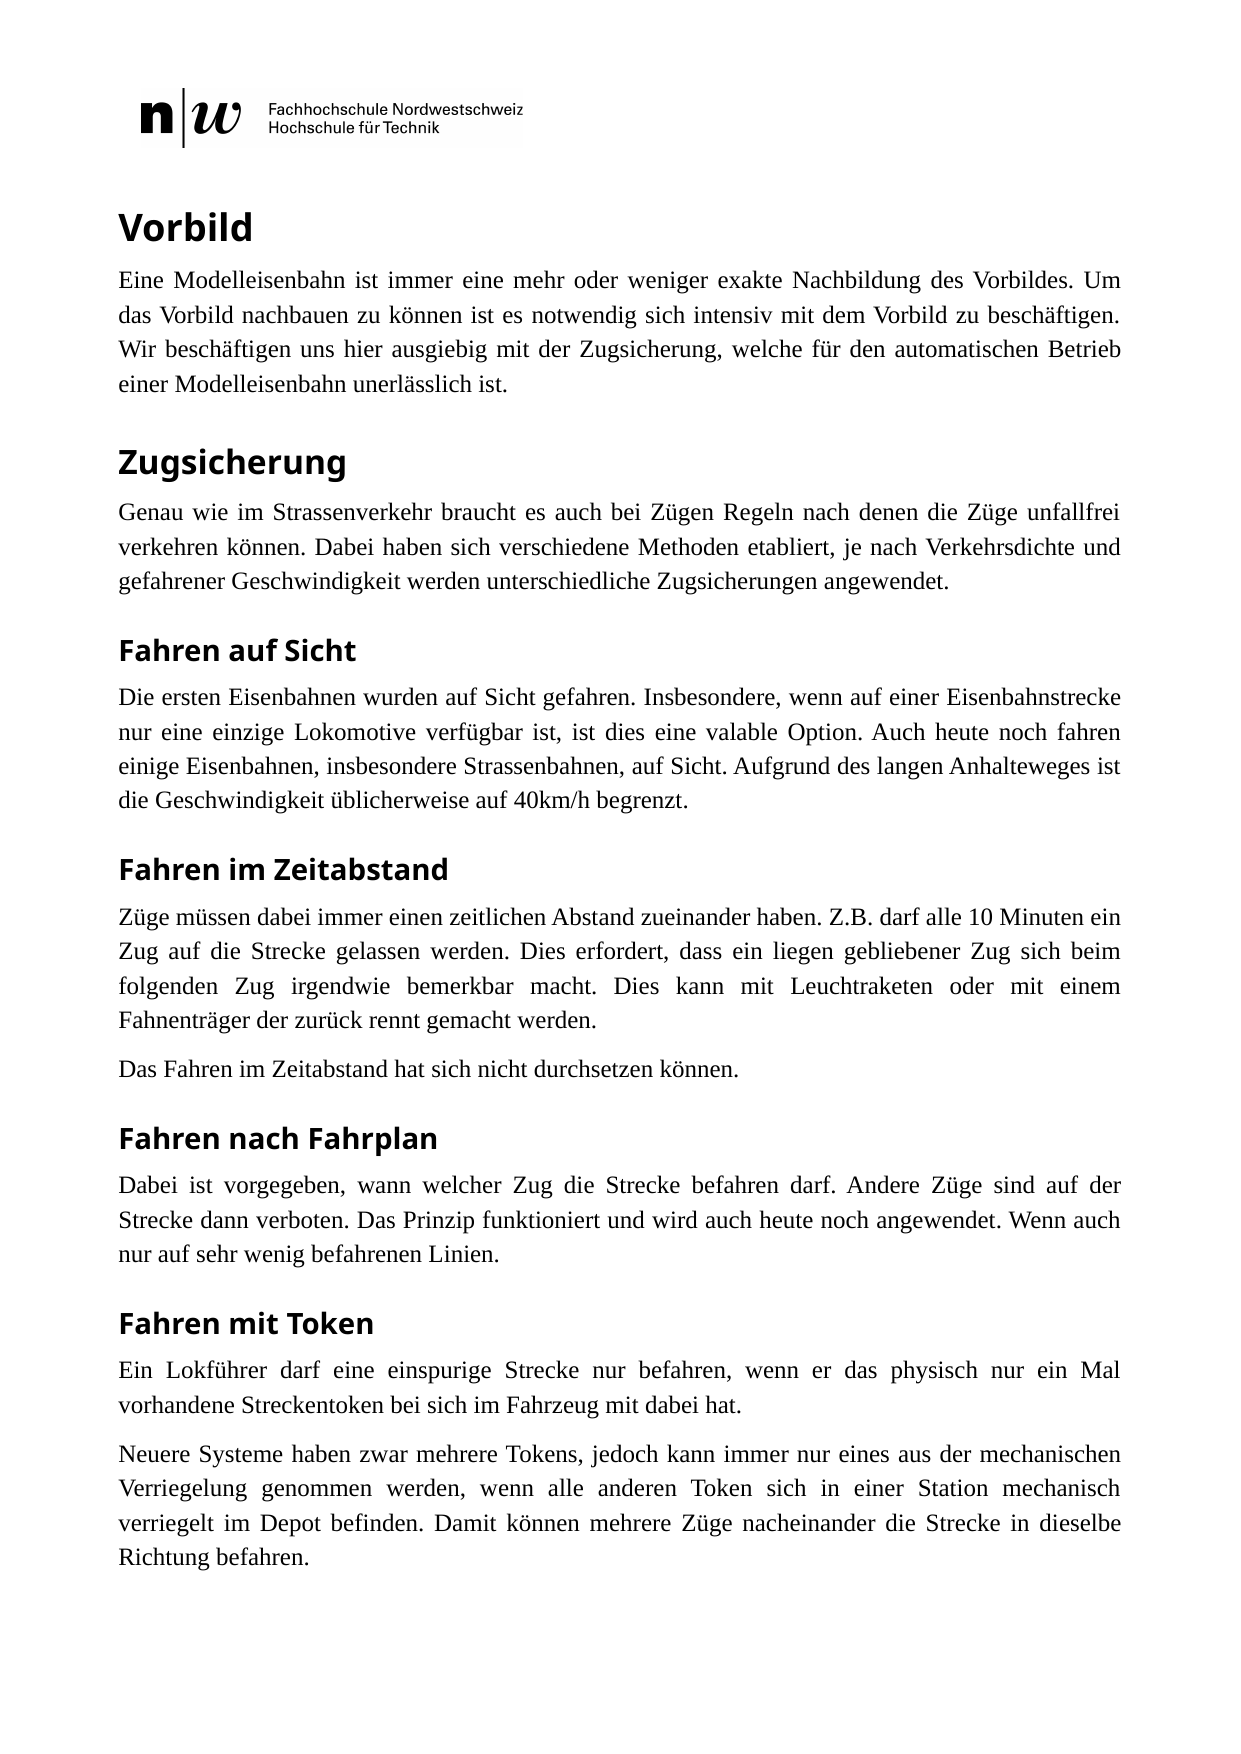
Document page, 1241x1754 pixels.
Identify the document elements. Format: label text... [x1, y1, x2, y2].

subtitle Fahren auf Sicht [118, 630, 1122, 670]
text Genau wie im Strassenverkehr braucht es auch bei Zügen Regeln nach denen die Züge unfallfrei verkehren können. Dabei haben sich verschiedene Methoden etabliert, je nach Verkehrsdichte und gefahrener Geschwindigkeit werden unterschiedliche Zugsicherungen angewendet. [118, 497, 1122, 595]
picture [141, 88, 523, 148]
text Züge müssen dabei immer einen zeitlichen Abstand zueinander haben. Z.B. darf alle 10 Minuten ein Zug auf die Strecke gelassen werden. Dies erfordert, dass ein liegen gebliebener Zug sich beim folgenden Zug irgendwie bemerkbar macht. Dies kann mit Leuchtraketen oder mit einem Fahnenträger der zurück rennt gemacht werden. [118, 902, 1122, 1034]
text Dabei ist vorgegeben, wann welcher Zug die Strecke befahren darf. Andere Züge sind auf der Strecke dann verboten. Das Prinzip funktioniert und wird auch heute noch angewendet. Wenn auch nur auf sehr wenig befahrenen Linien. [118, 1170, 1122, 1268]
text Neuere Systeme haben zwar mehrere Tokens, jedoch kann immer nur eines aus der mechanischen Verriegelung genommen werden, wenn alle anderen Token sich in einer Station mechanisch verriegelt im Depot befinden. Damit können mehrere Züge nacheinander die Strecke in dieselbe Richtung befahren. [118, 1439, 1122, 1571]
subtitle Zugsicherung [118, 439, 1122, 484]
text Das Fahren im Zeitabstand hat sich nicht durchsetzen können. [118, 1054, 1122, 1083]
subtitle Vorbild [118, 201, 1122, 253]
subtitle Fahren im Zeitabstand [118, 849, 1122, 889]
text Eine Modelleisenbahn ist immer eine mehr oder weniger exakte Nachbildung des Vorbildes. Um das Vorbild nachbauen zu können ist es notwendig sich intensiv mit dem Vorbild zu beschäftigen. Wir beschäftigen uns hier ausgiebig mit der Zugsicherung, welche für den automatischen Betrieb einer Modelleisenbahn unerlässlich ist. [118, 266, 1122, 398]
text Ein Lokführer darf eine einspurige Strecke nur befahren, wenn er das physisch nur ein Mal vorhandene Streckentoken bei sich im Fahrzeug mit dabei hat. [118, 1356, 1122, 1419]
subtitle Fahren nach Fahrplan [118, 1118, 1122, 1158]
subtitle Fahren mit Token [118, 1303, 1122, 1343]
text Die ersten Eisenbahnen wurden auf Sicht gefahren. Insbesondere, wenn auf einer Eisenbahnstrecke nur eine einzige Lokomotive verfügbar ist, ist dies eine valable Option. Auch heute noch fahren einige Eisenbahnen, insbesondere Strassenbahnen, auf Sicht. Aufgrund des langen Anhalteweges ist die Geschwindigkeit üblicherweise auf 40km/h begrenzt. [118, 682, 1122, 814]
